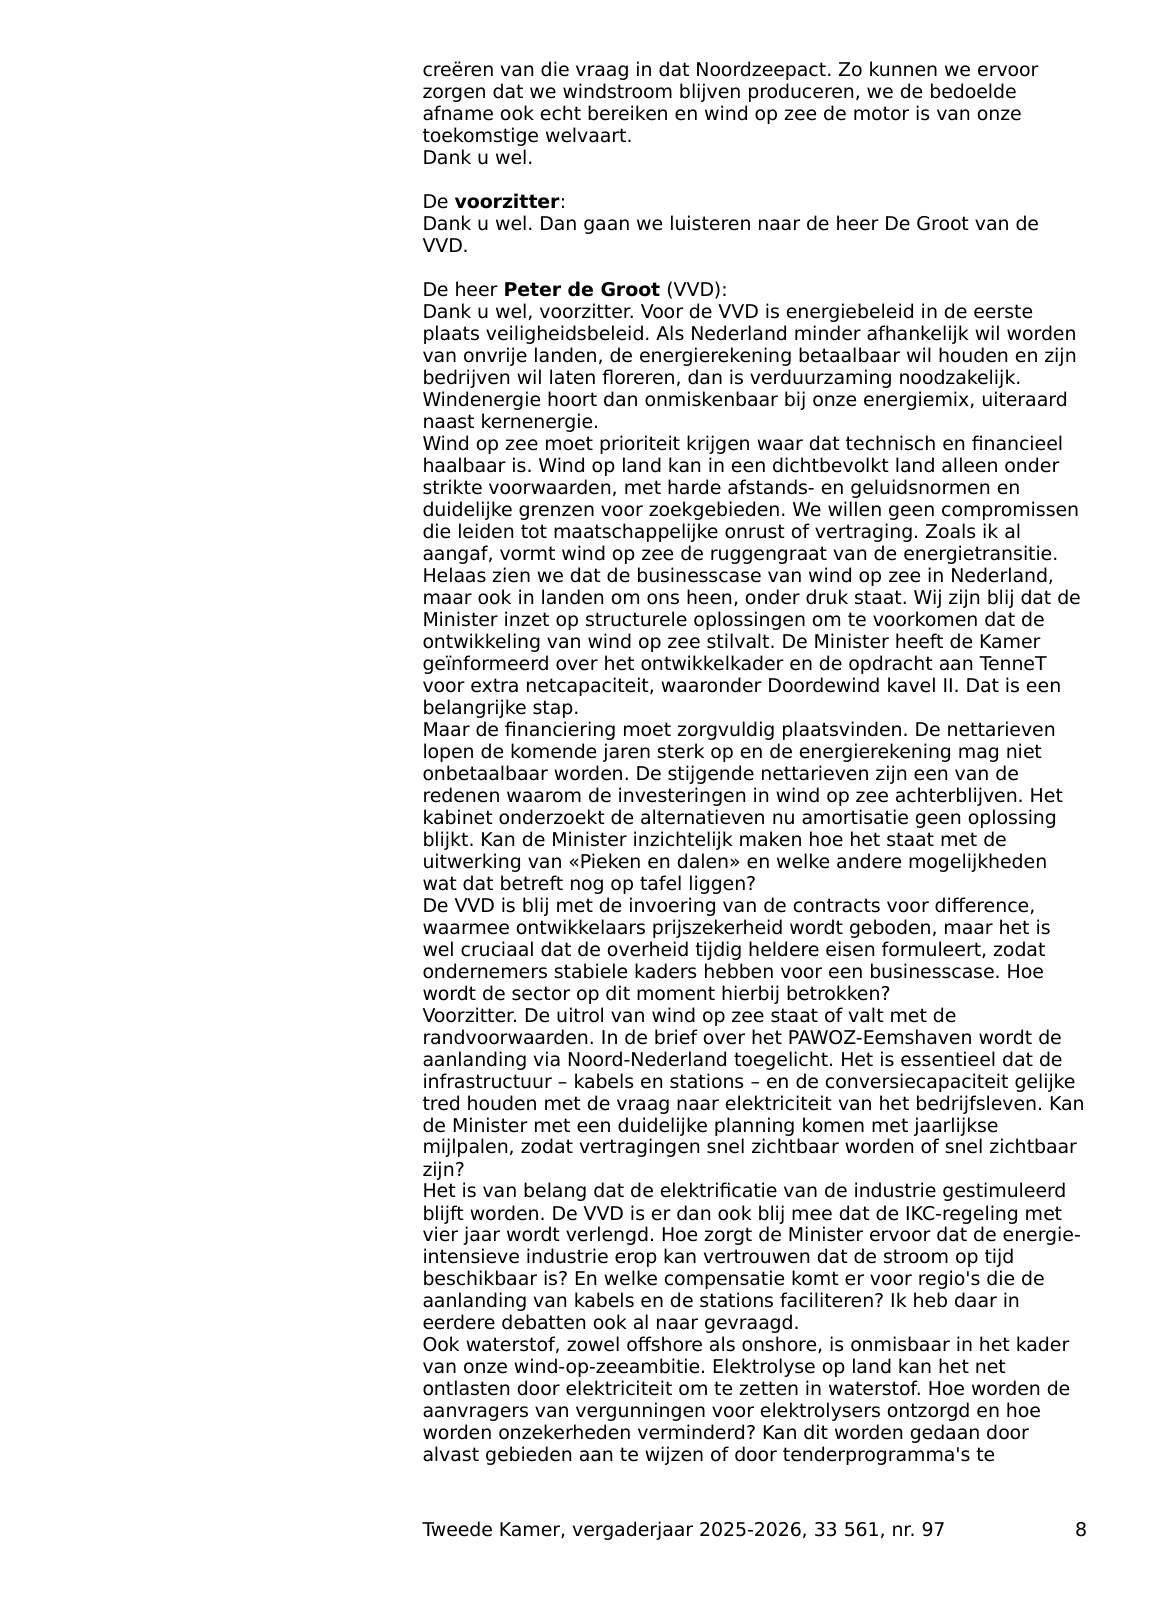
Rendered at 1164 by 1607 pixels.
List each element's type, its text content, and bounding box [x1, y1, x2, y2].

text Voorzitter. De uitrol van wind op zee staat of valt met de randvoorwaarden. In de brief over het PAWOZ-Eemshaven wordt de aanlanding via Noord-Nederland toegelicht. Het is essentieel dat de infrastructuur – kabels en stations – en de conversiecapaciteit gelijke tred houden met de vraag naar elektriciteit van het bedrijfsleven. Kan de Minister met een duidelijke planning komen met jaarlijkse mijlpalen, zodat vertragingen snel zichtbaar worden of snel zichtbaar zijn? [422, 1004, 1087, 1180]
text Wind op zee moet prioriteit krijgen waar dat technisch en financieel haalbaar is. Wind op land kan in een dichtbevolkt land alleen onder strikte voorwaarden, met harde afstands- en geluidsnormen en duidelijke grenzen voor zoekgebieden. We willen geen compromissen die leiden tot maatschappelijke onrust of vertraging. Zoals ik al aangaf, vormt wind op zee de ruggengraat van de energietransitie. [422, 433, 1087, 565]
text Maar de financiering moet zorgvuldig plaatsvinden. De nettarieven lopen de komende jaren sterk op en de energierekening mag niet onbetaalbaar worden. De stijgende nettarieven zijn een van de redenen waarom de investeringen in wind op zee achterblijven. Het kabinet onderzoekt de alternatieven nu amortisatie geen oplossing blijkt. Kan de Minister inzichtelijk maken hoe het staat met de uitwerking van «Pieken en dalen» en welke andere mogelijkheden wat dat betreft nog op tafel liggen? [422, 719, 1087, 895]
text Dank u wel. Dan gaan we luisteren naar de heer De Groot van de VVD. [422, 213, 1087, 257]
text Ook waterstof, zowel offshore als onshore, is onmisbaar in het kader van onze wind-op-zeeambitie. Elektrolyse op land kan het net ontlasten door elektriciteit om te zetten in waterstof. Hoe worden de aanvragers van vergunningen voor elektrolysers ontzorgd en hoe worden onzekerheden verminderd? Kan dit worden gedaan door alvast gebieden aan te wijzen of door tenderprogramma's te [422, 1334, 1087, 1466]
text creëren van die vraag in dat Noordzeepact. Zo kunnen we ervoor zorgen dat we windstroom blijven produceren, we de bedoelde afname ook echt bereiken en wind op zee de motor is van onze toekomstige welvaart. [422, 59, 1087, 147]
text Dank u wel, voorzitter. Voor de VVD is energiebeleid in de eerste plaats veiligheidsbeleid. Als Nederland minder afhankelijk wil worden van onvrije landen, de energierekening betaalbaar wil houden en zijn bedrijven wil laten floreren, dan is verduurzaming noodzakelijk. Windenergie hoort dan onmiskenbaar bij onze energiemix, uiteraard naast kernenergie. [422, 301, 1087, 433]
text Het is van belang dat de elektrificatie van de industrie gestimuleerd blijft worden. De VVD is er dan ook blij mee dat de IKC-regeling met vier jaar wordt verlengd. Hoe zorgt de Minister ervoor dat de energie-intensieve industrie erop kan vertrouwen dat de stroom op tijd beschikbaar is? En welke compensatie komt er voor regio's die de aanlanding van kabels en de stations faciliteren? Ik heb daar in eerdere debatten ook al naar gevraagd. [422, 1180, 1087, 1334]
text Dank u wel. [422, 147, 1087, 169]
text De VVD is blij met de invoering van de contracts voor difference, waarmee ontwikkelaars prijszekerheid wordt geboden, maar het is wel cruciaal dat de overheid tijdig heldere eisen formuleert, zodat ondernemers stabiele kaders hebben voor een businesscase. Hoe wordt de sector op dit moment hierbij betrokken? [422, 895, 1087, 1004]
text Helaas zien we dat de businesscase van wind op zee in Nederland, maar ook in landen om ons heen, onder druk staat. Wij zijn blij dat de Minister inzet op structurele oplossingen om te voorkomen dat de ontwikkeling van wind op zee stilvalt. De Minister heeft de Kamer geïnformeerd over het ontwikkelkader en de opdracht aan TenneT voor extra netcapaciteit, waaronder Doordewind kavel II. Dat is een belangrijke stap. [422, 565, 1087, 719]
text De voorzitter: [422, 191, 1087, 213]
text De heer Peter de Groot (VVD): [422, 279, 1087, 301]
